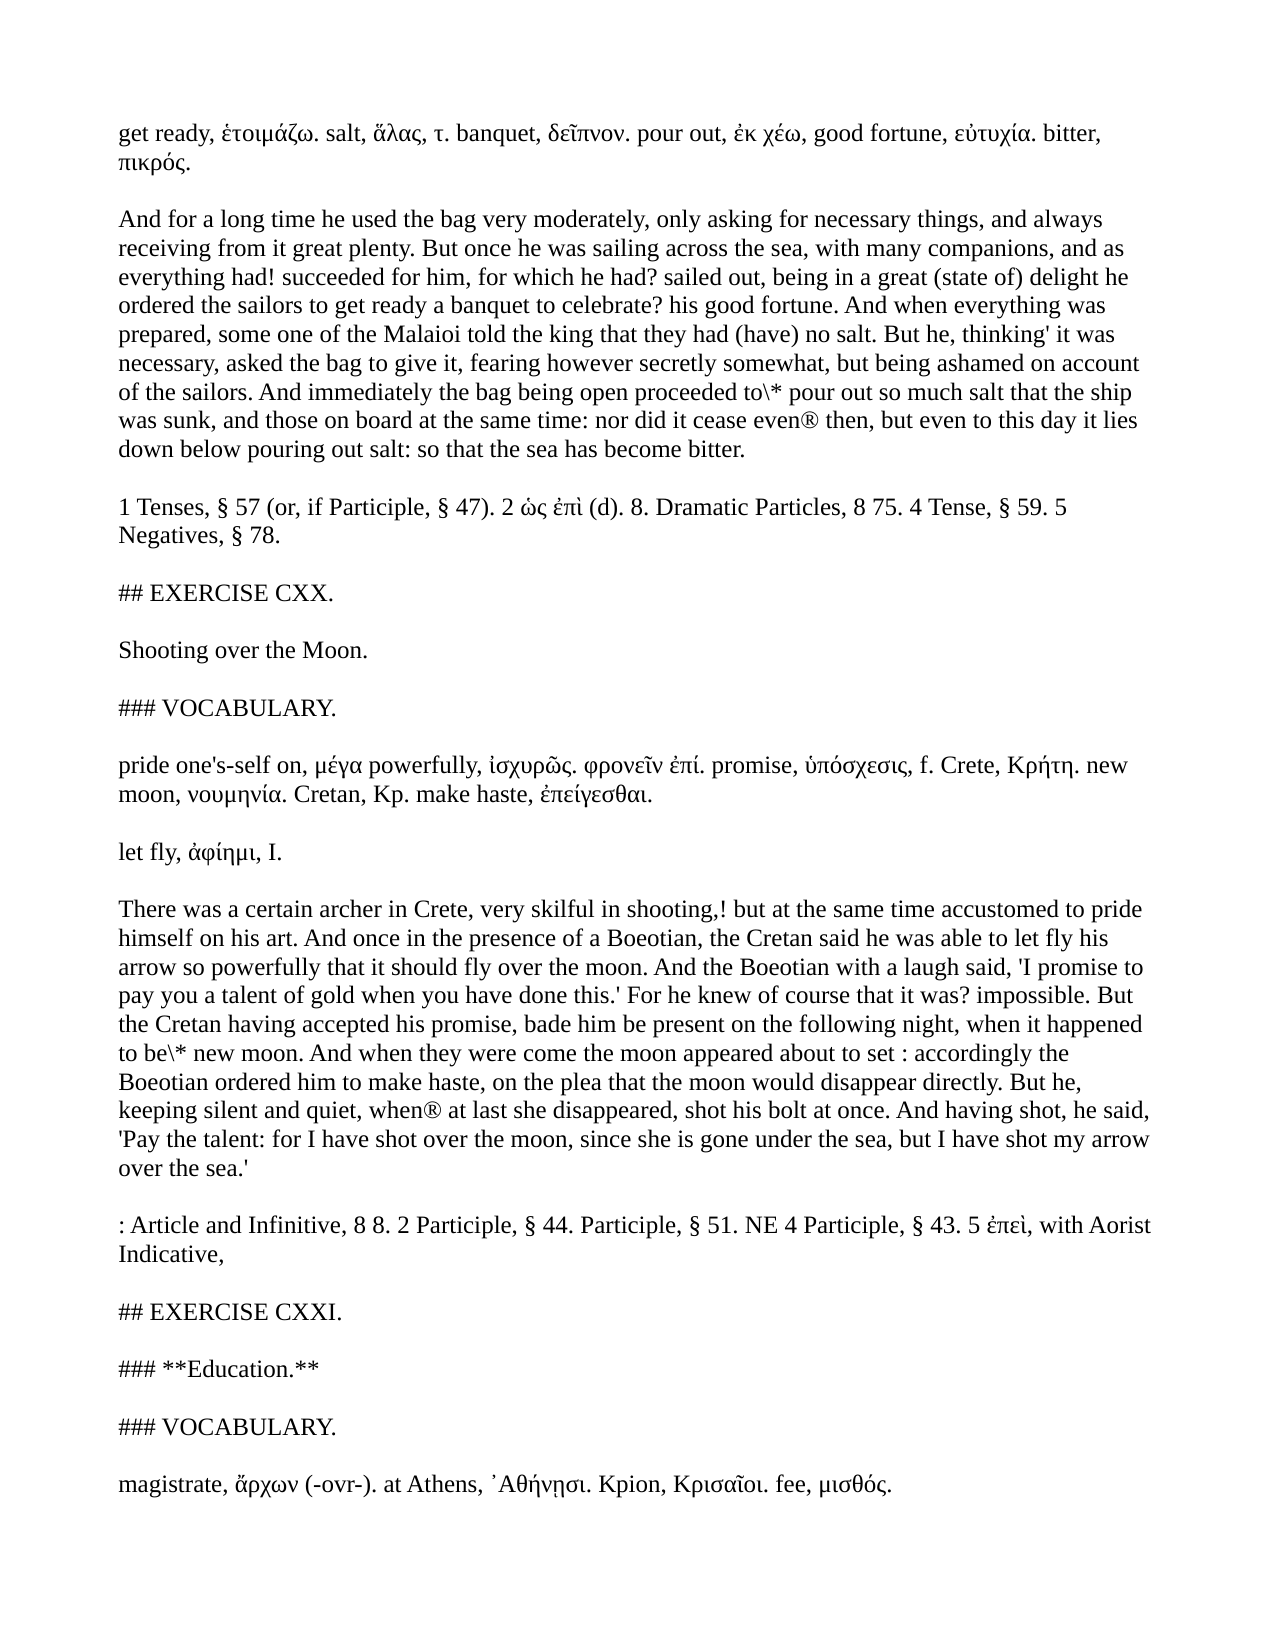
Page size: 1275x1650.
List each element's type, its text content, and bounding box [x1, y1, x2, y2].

text There was a certain archer in Crete, very skilful in shooting,! but at the same time accustomed to pride himself on his art. And once in the presence of a Boeotian, the Cretan said he was able to let fly his arrow so powerfully that it should fly over the moon. And the Boeotian with a laugh said, 'I promise to pay you a talent of gold when you have done this.' For he knew of course that it was? impossible. But the Cretan having accepted his promise, bade him be present on the following night, when it happened to be\* new moon. And when they were come the moon appeared about to set : accordingly the Boeotian ordered him to make haste, on the plea that the moon would disappear directly. But he, keeping silent and quiet, when® at last she disappeared, shot his bolt at once. And having shot, he said, 'Pay the talent: for I have shot over the moon, since she is gone under the sea, but I have shot my arrow over the sea.' [118, 894, 1157, 1182]
text let fly, ἀφίημι, I. [118, 837, 1157, 866]
text ### VOCABULARY. [118, 1412, 1157, 1441]
text 1 Tenses, § 57 (or, if Participle, § 47). 2 ὡς ἐπὶ (d). 8. Dramatic Particles, 8 75. 4 Tense, § 59. 5 Negatives, § 78. [118, 492, 1157, 549]
text ### **Education.** [118, 1354, 1157, 1383]
text get ready, ἑτοιμάζω. salt, ἅλας, τ. banquet, δεῖπνον. pour out, ἐκ χέω, good fortune, εὐτυχία. bitter, πικρός. [118, 118, 1157, 176]
text ## EXERCISE CXX. [118, 578, 1157, 607]
text Shooting over the Moon. [118, 636, 1157, 664]
text magistrate, ἄρχων (-ovr-). at Athens, ᾿Αθήνῃσι. Kpion, Κρισαῖοι. fee, μισθός. [118, 1469, 1157, 1498]
text And for a long time he used the bag very moderately, only asking for necessary things, and always receiving from it great plenty. But once he was sailing across the sea, with many companions, and as everything had! succeeded for him, for which he had? sailed out, being in a great (state of) delight he ordered the sailors to get ready a banquet to celebrate? his good fortune. And when everything was prepared, some one of the Malaioi told the king that they had (have) no salt. But he, thinking' it was necessary, asked the bag to give it, fearing however secretly somewhat, but being ashamed on account of the sailors. And immediately the bag being open proceeded to\* pour out so much salt that the ship was sunk, and those on board at the same time: nor did it cease even® then, but even to this day it lies down below pouring out salt: so that the sea has become bitter. [118, 204, 1157, 463]
text : Article and Infinitive, 8 8. 2 Participle, § 44. Participle, § 51. ΝΕ 4 Participle, § 43. 5 ἐπεὶ, with Aorist Indicative, [118, 1211, 1157, 1268]
text pride one's-self on, μέγα powerfully, ἰσχυρῶς. φρονεῖν ἐπί. promise, ὑπόσχεσις, f. Crete, Κρήτη. new moon, νουμηνία. Cretan, Kp. make haste, ἐπείγεσθαι. [118, 751, 1157, 808]
text ## EXERCISE CXXI. [118, 1297, 1157, 1326]
text ### VOCABULARY. [118, 693, 1157, 722]
